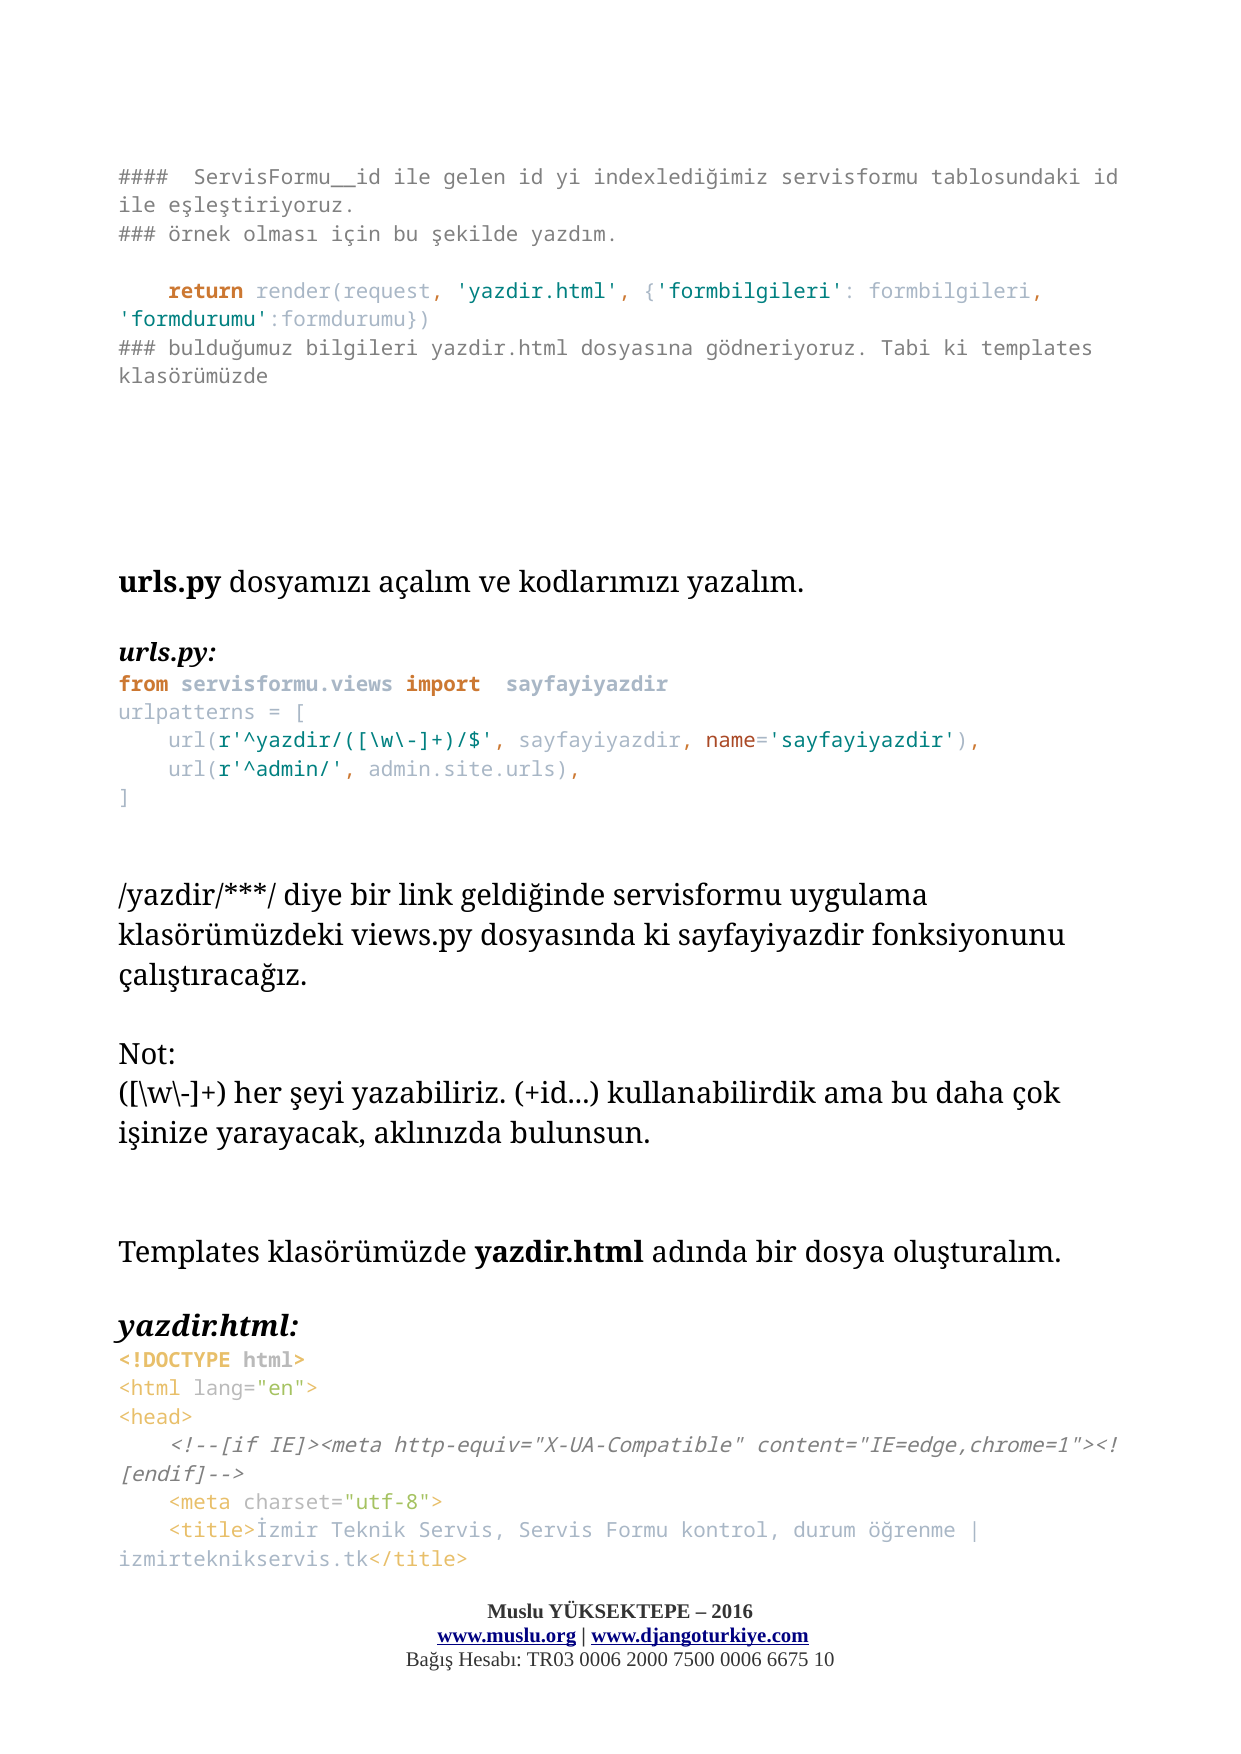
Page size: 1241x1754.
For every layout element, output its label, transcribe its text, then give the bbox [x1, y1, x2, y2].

text ([\w\-]+) her şeyi yazabiliriz. (+id...) kullanabilirdik ama bu daha çok işinize yarayacak, aklınızda bulunsun. [118, 1073, 1122, 1152]
text return render(request, 'yazdir.html', {'formbilgileri': formbilgileri, 'formdurumu':formdurumu}) [118, 276, 1122, 333]
text Templates klasörümüzde yazdir.html adında bir dosya oluşturalım. [118, 1232, 1122, 1271]
text <title>İzmir Teknik Servis, Servis Formu kontrol, durum öğrenme | izmirteknikservis.tk</title> [118, 1516, 1122, 1572]
text <!--[if IE]><meta http-equiv="X-UA-Compatible" content="IE=edge,chrome=1"><![endif]--> [118, 1430, 1122, 1487]
text <!DOCTYPE html> [118, 1345, 1122, 1373]
text from servisformu.views import sayfayiyazdir [118, 669, 1122, 697]
text yazdir.html: [118, 1305, 1122, 1345]
text Not: [118, 1033, 1122, 1073]
text ] [118, 782, 1122, 811]
text <head> [118, 1402, 1122, 1430]
text urlpatterns = [ [118, 697, 1122, 726]
text url(r'^admin/', admin.site.urls), [118, 754, 1122, 782]
text ### örnek olması için bu şekilde yazdım. [118, 219, 1122, 247]
text url(r'^yazdir/([\w\-]+)/$', sayfayiyazdir, name='sayfayiyazdir'), [118, 726, 1122, 754]
text #### ServisFormu__id ile gelen id yi indexlediğimiz servisformu tablosundaki id ile eşleştiriyoruz. [118, 162, 1122, 219]
text <html lang="en"> [118, 1373, 1122, 1402]
text ### bulduğumuz bilgileri yazdir.html dosyasına gödneriyoruz. Tabi ki templates klasörümüzde [118, 333, 1122, 389]
text urls.py: [118, 634, 1122, 669]
text urls.py dosyamızı açalım ve kodlarımızı yazalım. [118, 561, 1122, 601]
text /yazdir/***/ diye bir link geldiğinde servisformu uygulama klasörümüzdeki views.py dosyasında ki sayfayiyazdir fonksiyonunu çalıştıracağız. [118, 874, 1122, 993]
text <meta charset="utf-8"> [118, 1487, 1122, 1516]
